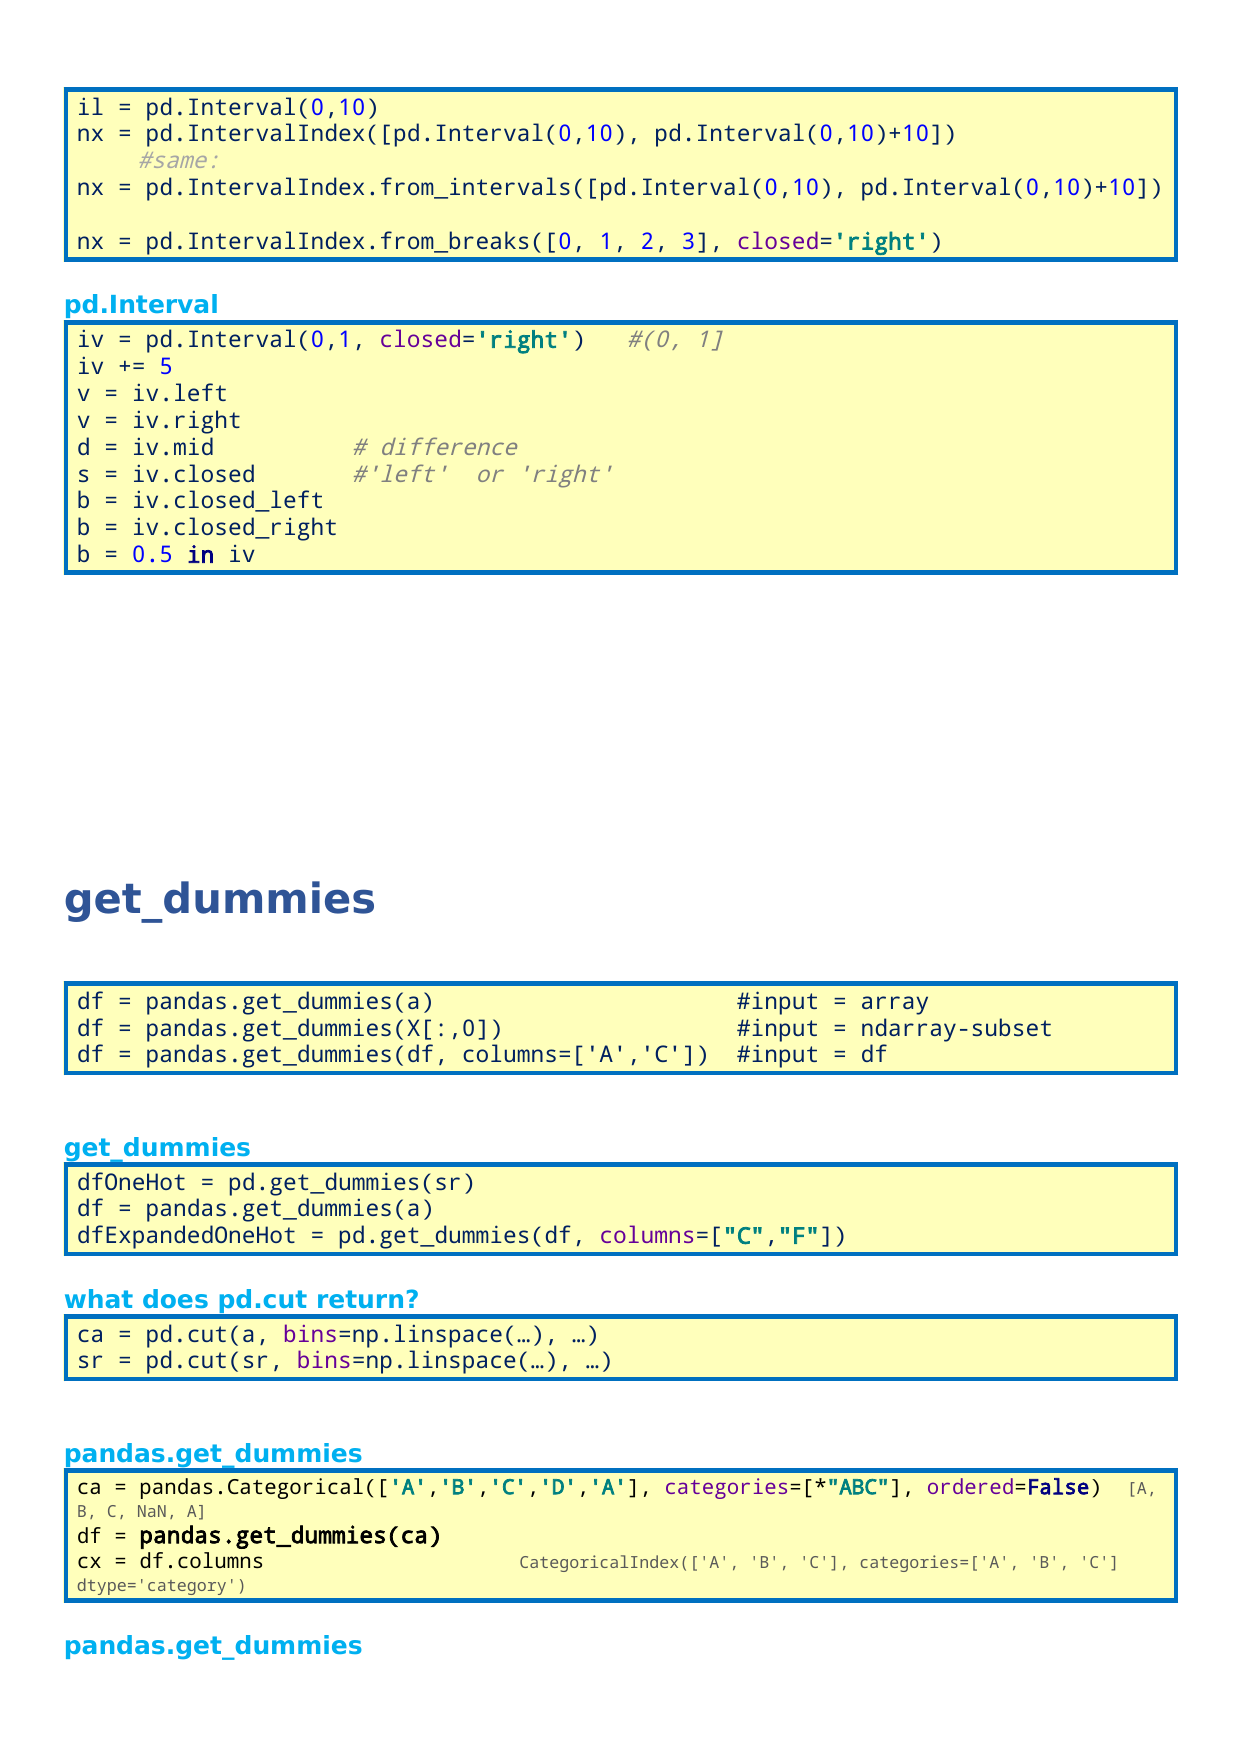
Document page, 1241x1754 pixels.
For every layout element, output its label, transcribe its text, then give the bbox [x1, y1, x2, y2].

text df = pandas.get_dummies(X[:,0]) #input = ndarray-subset [68, 1008, 1174, 1035]
text get_dummies [63, 875, 1178, 924]
text df = pandas.get_dummies(a) dfExpandedOneHot = pd.get_dummies(df, columns=["C","F"]) [68, 1189, 1174, 1252]
text ca = pd.cut(a, bins=np.linspace(…), …) sr = pd.cut(sr, bins=np.linspace(…), …) [68, 1319, 1174, 1377]
title pandas.get_dummies [63, 1439, 1178, 1468]
text df = pandas.get_dummies(a) #input = array [68, 986, 1174, 1008]
text df = pandas.get_dummies(df, columns=['A','C']) #input = df [68, 1035, 1174, 1071]
title what does pd.cut return? [63, 1285, 1178, 1314]
text il = pd.Interval(0,10) nx = pd.IntervalIndex([pd.Interval(0,10), pd.Interval(0,10)+10]) #same: nx = pd.IntervalIndex.from_intervals([pd.Interval(0,10), pd.Interval(0,10)+10]) nx = pd.IntervalIndex.from_breaks([0, 1, 2, 3], closed='right') [68, 92, 1174, 257]
title get_dummies [63, 1133, 1178, 1162]
text iv = pd.Interval(0,1, closed='right') #(0, 1] iv += 5 v = iv.left v = iv.right d = iv.mid # difference s = iv.closed #'left' or 'right' b = iv.closed_left b = iv.closed_right b = 0.5 in iv [68, 325, 1174, 570]
title pd.Interval [63, 291, 1178, 320]
title pandas.get_dummies [63, 1631, 1178, 1661]
text dfOneHot = pd.get_dummies(sr) [68, 1167, 1174, 1189]
text ca = pandas.Categorical(['A','B','C','D','A'], categories=[*"ABC"], ordered=False) [A, B, C, NaN, A] df = pandas.get_dummies(ca) cx = df.columns CategoricalIndex(['A', 'B', 'C'], categories=['A', 'B', 'C'] dtype='category') [68, 1473, 1174, 1598]
